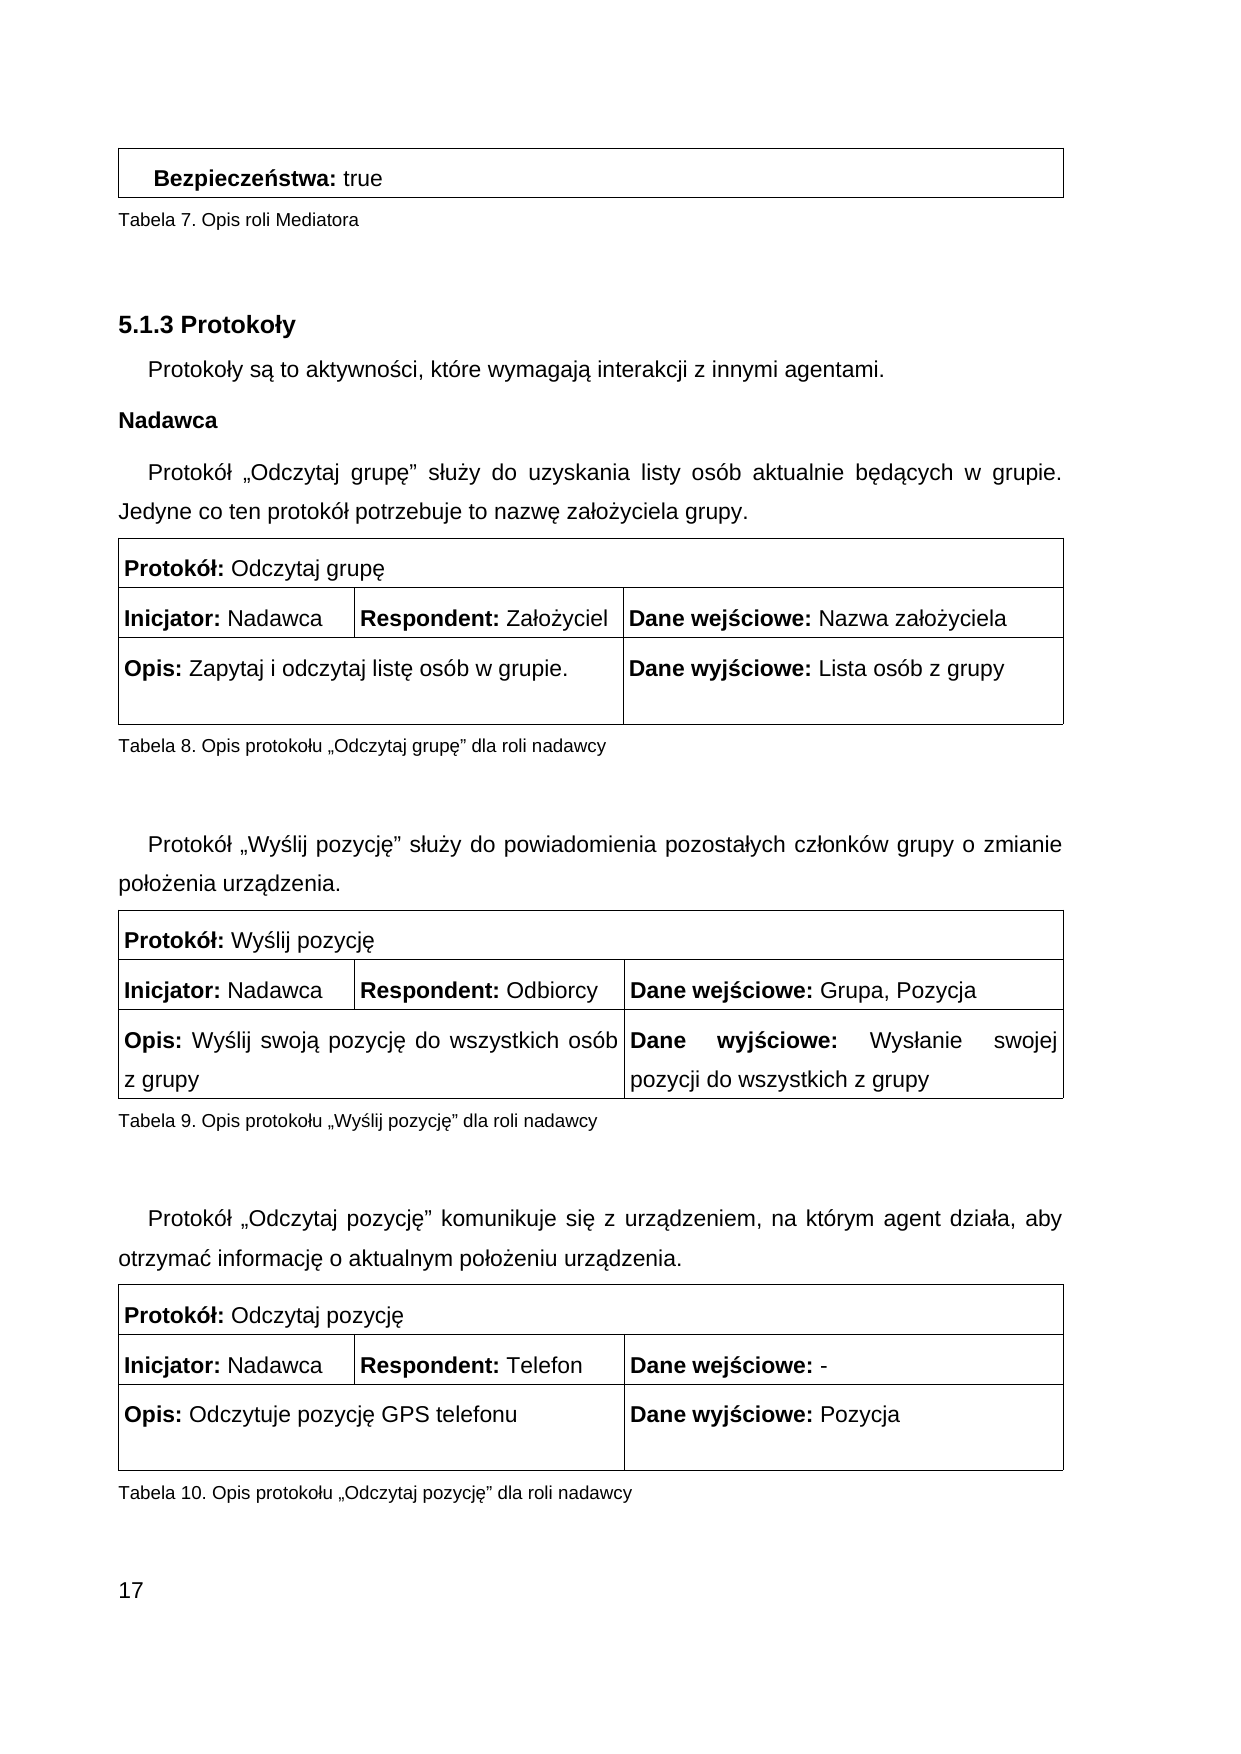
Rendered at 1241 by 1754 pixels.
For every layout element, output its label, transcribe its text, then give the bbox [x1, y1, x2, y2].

table_cell Opis: Wyślij swoją pozycję do wszystkich osób z grupy [119, 1010, 624, 1098]
table_cell Dane wyjściowe: Pozycja [625, 1385, 1063, 1470]
table_cell Dane wejściowe: Grupa, Pozycja [625, 960, 1063, 1009]
table_cell Respondent: Odbiorcy [355, 960, 624, 1009]
text Protokół „Odczytaj grupę” służy do uzyskania listy osób aktualnie będących w grupie. Jedyne co ten protokół potrzebuje to nazwę założyciela grupy. [118, 458, 1063, 524]
text Tabela 7. Opis roli Mediatora [118, 209, 1063, 231]
table_header Protokół: Odczytaj pozycję [119, 1285, 1063, 1334]
table_cell Inicjator: Nadawca [119, 960, 354, 1009]
table_cell Inicjator: Nadawca [119, 588, 354, 637]
table_cell Opis: Zapytaj i odczytaj listę osób w grupie. [119, 638, 623, 723]
table_cell Inicjator: Nadawca [119, 1335, 354, 1384]
text Protokół „Wyślij pozycję” służy do powiadomienia pozostałych członków grupy o zmianie położenia urządzenia. [118, 831, 1063, 896]
text Protokół „Odczytaj pozycję” komunikuje się z urządzeniem, na którym agent działa, aby otrzymać informację o aktualnym położeniu urządzenia. [118, 1205, 1063, 1271]
table_cell Respondent: Założyciel [355, 588, 623, 637]
text Tabela 10. Opis protokołu „Odczytaj pozycję” dla roli nadawcy [118, 1482, 1063, 1504]
table_header Protokół: Odczytaj grupę [119, 539, 1063, 587]
table_cell Opis: Odczytuje pozycję GPS telefonu [119, 1385, 624, 1470]
table_cell Dane wejściowe: - [625, 1335, 1063, 1384]
text Tabela 9. Opis protokołu „Wyślij pozycję” dla roli nadawcy [118, 1110, 1063, 1132]
table_cell Respondent: Telefon [355, 1335, 624, 1384]
table_cell Dane wejściowe: Nazwa założyciela [624, 588, 1063, 637]
table_cell Dane wyjściowe: Wysłanie swojej pozycji do wszystkich z grupy [625, 1010, 1063, 1098]
table_cell Dane wyjściowe: Lista osób z grupy [624, 638, 1063, 723]
table_header Protokół: Wyślij pozycję [119, 911, 1063, 959]
text Nadawca [118, 407, 1063, 434]
subtitle 5.1.3 Protokoły [118, 311, 1063, 339]
table_cell Bezpieczeństwa: true [119, 149, 1063, 197]
text Protokoły są to aktywności, które wymagają interakcji z innymi agentami. [118, 356, 1063, 382]
text Tabela 8. Opis protokołu „Odczytaj grupę” dla roli nadawcy [118, 735, 1063, 757]
